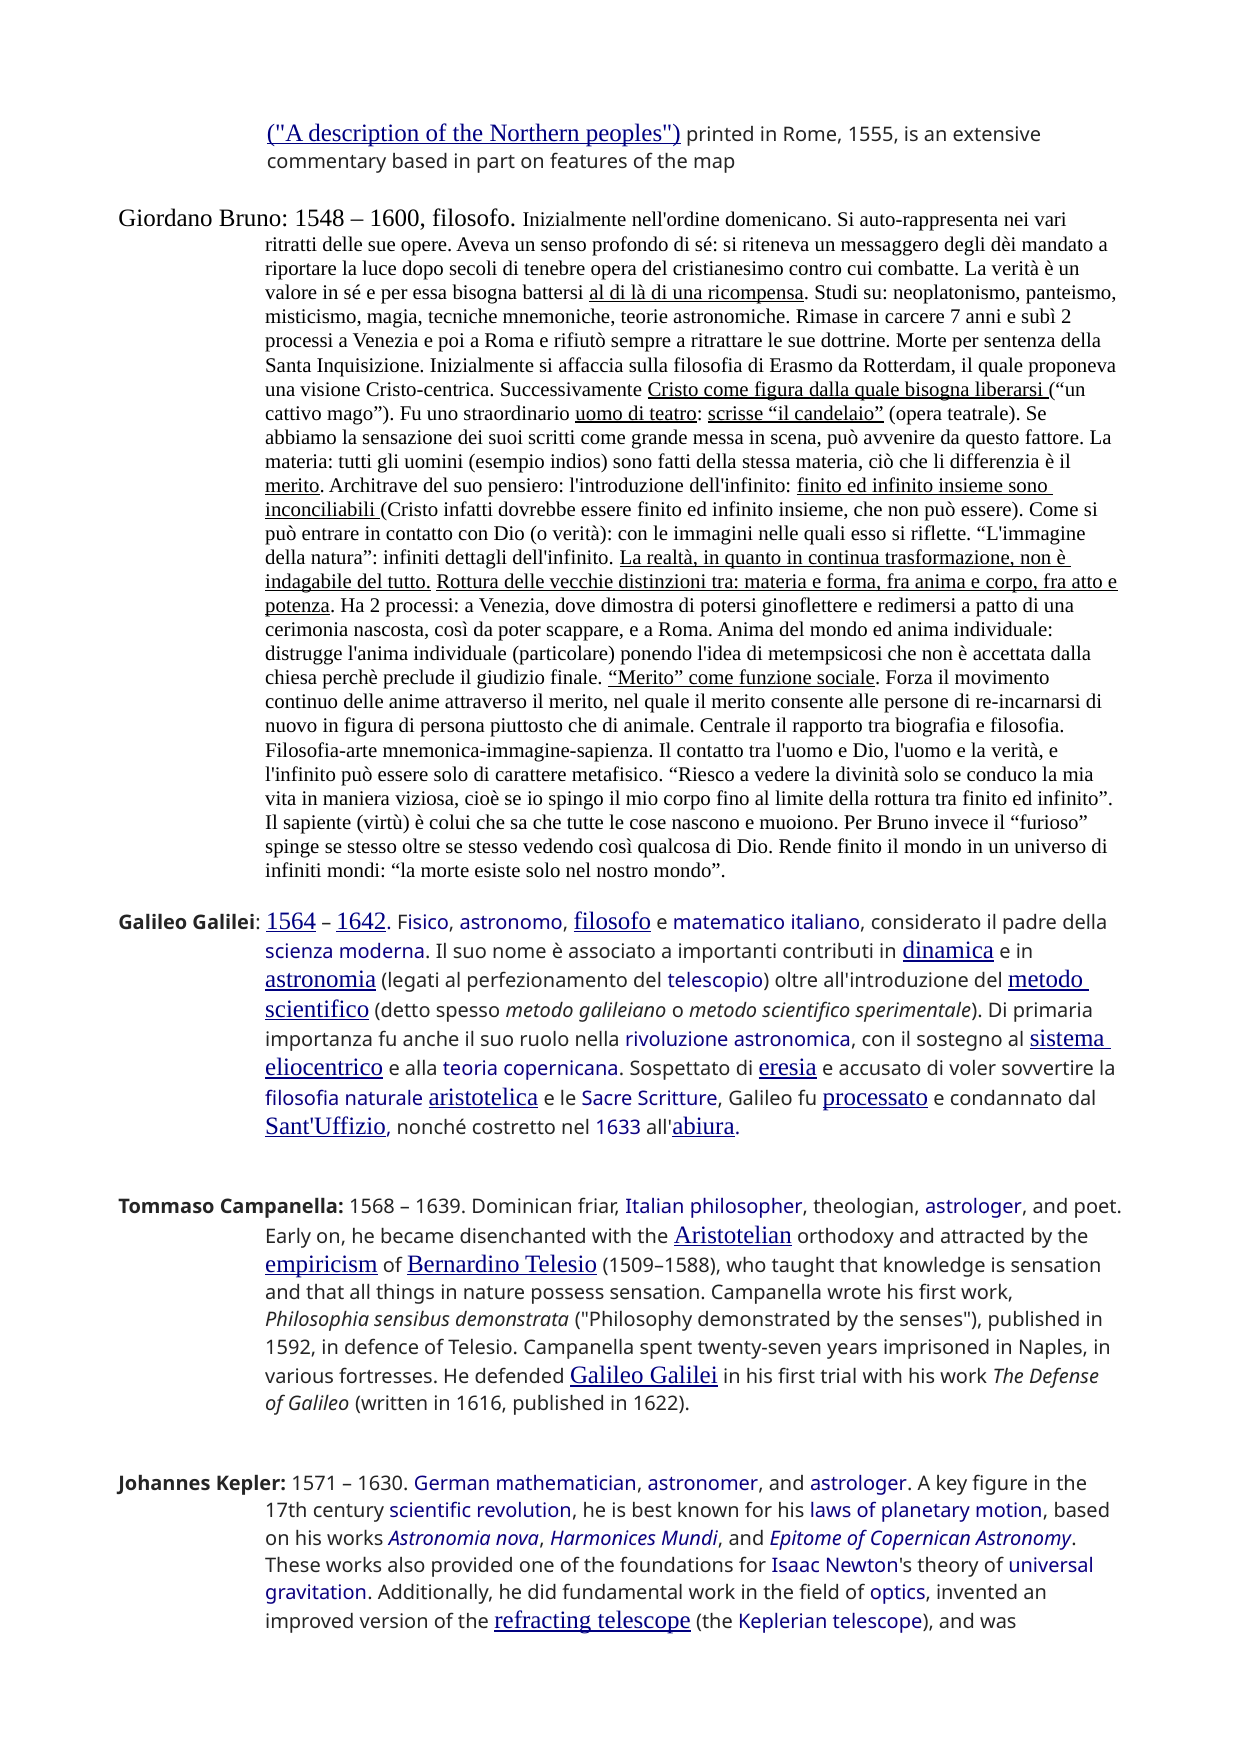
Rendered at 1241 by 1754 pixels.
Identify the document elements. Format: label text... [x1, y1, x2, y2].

text Galileo Galilei: 1564 – 1642. Fisico, astronomo, filosofo e matematico italiano, considerato il padre della scienza moderna. Il suo nome è associato a importanti contributi in dinamica e in astronomia (legati al perfezionamento del telescopio) oltre all'introduzione del metodo scientifico (detto spesso metodo galileiano o metodo scientifico sperimentale). Di primaria importanza fu anche il suo ruolo nella rivoluzione astronomica, con il sostegno al sistema eliocentrico e alla teoria copernicana. Sospettato di eresia e accusato di voler sovvertire la filosofia naturale aristotelica e le Sacre Scritture, Galileo fu processato e condannato dal Sant'Uffizio, nonché costretto nel 1633 all'abiura. [118, 906, 1122, 1140]
text Tommaso Campanella: 1568 – 1639. Dominican friar, Italian philosopher, theologian, astrologer, and poet. Early on, he became disenchanted with the Aristotelian orthodoxy and attracted by the empiricism of Bernardino Telesio (1509–1588), who taught that knowledge is sensation and that all things in nature possess sensation. Campanella wrote his first work, Philosophia sensibus demonstrata ("Philosophy demonstrated by the senses"), published in 1592, in defence of Telesio. Campanella spent twenty-seven years imprisoned in Naples, in various fortresses. He defended Galileo Galilei in his first trial with his work The Defense of Galileo (written in 1616, published in 1622). [118, 1192, 1122, 1417]
text ("A description of the Northern peoples") printed in Rome, 1555, is an extensive commentary based in part on features of the map [118, 118, 1122, 175]
text Johannes Kepler: 1571 – 1630. German mathematician, astronomer, and astrologer. A key figure in the 17th century scientific revolution, he is best known for his laws of planetary motion, based on his works Astronomia nova, Harmonices Mundi, and Epitome of Copernican Astronomy. These works also provided one of the foundations for Isaac Newton's theory of universal gravitation. Additionally, he did fundamental work in the field of optics, invented an improved version of the refracting telescope (the Keplerian telescope), and was [118, 1469, 1122, 1635]
text Giordano Bruno: 1548 – 1600, filosofo. Inizialmente nell'ordine domenicano. Si auto-rappresenta nei vari ritratti delle sue opere. Aveva un senso profondo di sé: si riteneva un messaggero degli dèi mandato a riportare la luce dopo secoli di tenebre opera del cristianesimo contro cui combatte. La verità è un valore in sé e per essa bisogna battersi al di là di una ricompensa. Studi su: neoplatonismo, panteismo, misticismo, magia, tecniche mnemoniche, teorie astronomiche. Rimase in carcere 7 anni e subì 2 processi a Venezia e poi a Roma e rifiutò sempre a ritrattare le sue dottrine. Morte per sentenza della Santa Inquisizione. Inizialmente si affaccia sulla filosofia di Erasmo da Rotterdam, il quale proponeva una visione Cristo-centrica. Successivamente Cristo come figura dalla quale bisogna liberarsi (“un cattivo mago”). Fu uno straordinario uomo di teatro: scrisse “il candelaio” (opera teatrale). Se abbiamo la sensazione dei suoi scritti come grande messa in scena, può avvenire da questo fattore. La materia: tutti gli uomini (esempio indios) sono fatti della stessa materia, ciò che li differenzia è il merito. Architrave del suo pensiero: l'introduzione dell'infinito: finito ed infinito insieme sono inconciliabili (Cristo infatti dovrebbe essere finito ed infinito insieme, che non può essere). Come si può entrare in contatto con Dio (o verità): con le immagini nelle quali esso si riflette. “L'immagine della natura”: infiniti dettagli dell'infinito. La realtà, in quanto in continua trasformazione, non è indagabile del tutto. Rottura delle vecchie distinzioni tra: materia e forma, fra anima e corpo, fra atto e potenza. Ha 2 processi: a Venezia, dove dimostra di potersi ginoflettere e redimersi a patto di una cerimonia nascosta, così da poter scappare, e a Roma. Anima del mondo ed anima individuale: distrugge l'anima individuale (particolare) ponendo l'idea di metempsicosi che non è accettata dalla chiesa perchè preclude il giudizio finale. “Merito” come funzione sociale. Forza il movimento continuo delle anime attraverso il merito, nel quale il merito consente alle persone di re-incarnarsi di nuovo in figura di persona piuttosto che di animale. Centrale il rapporto tra biografia e filosofia. Filosofia-arte mnemonica-immagine-sapienza. Il contatto tra l'uomo e Dio, l'uomo e la verità, e l'infinito può essere solo di carattere metafisico. “Riesco a vedere la divinità solo se conduco la mia vita in maniera viziosa, cioè se io spingo il mio corpo fino al limite della rottura tra finito ed infinito”. Il sapiente (virtù) è colui che sa che tutte le cose nascono e muoiono. Per Bruno invece il “furioso” spinge se stesso oltre se stesso vedendo così qualcosa di Dio. Rende finito il mondo in un universo di infiniti mondi: “la morte esiste solo nel nostro mondo”. [118, 203, 1122, 882]
